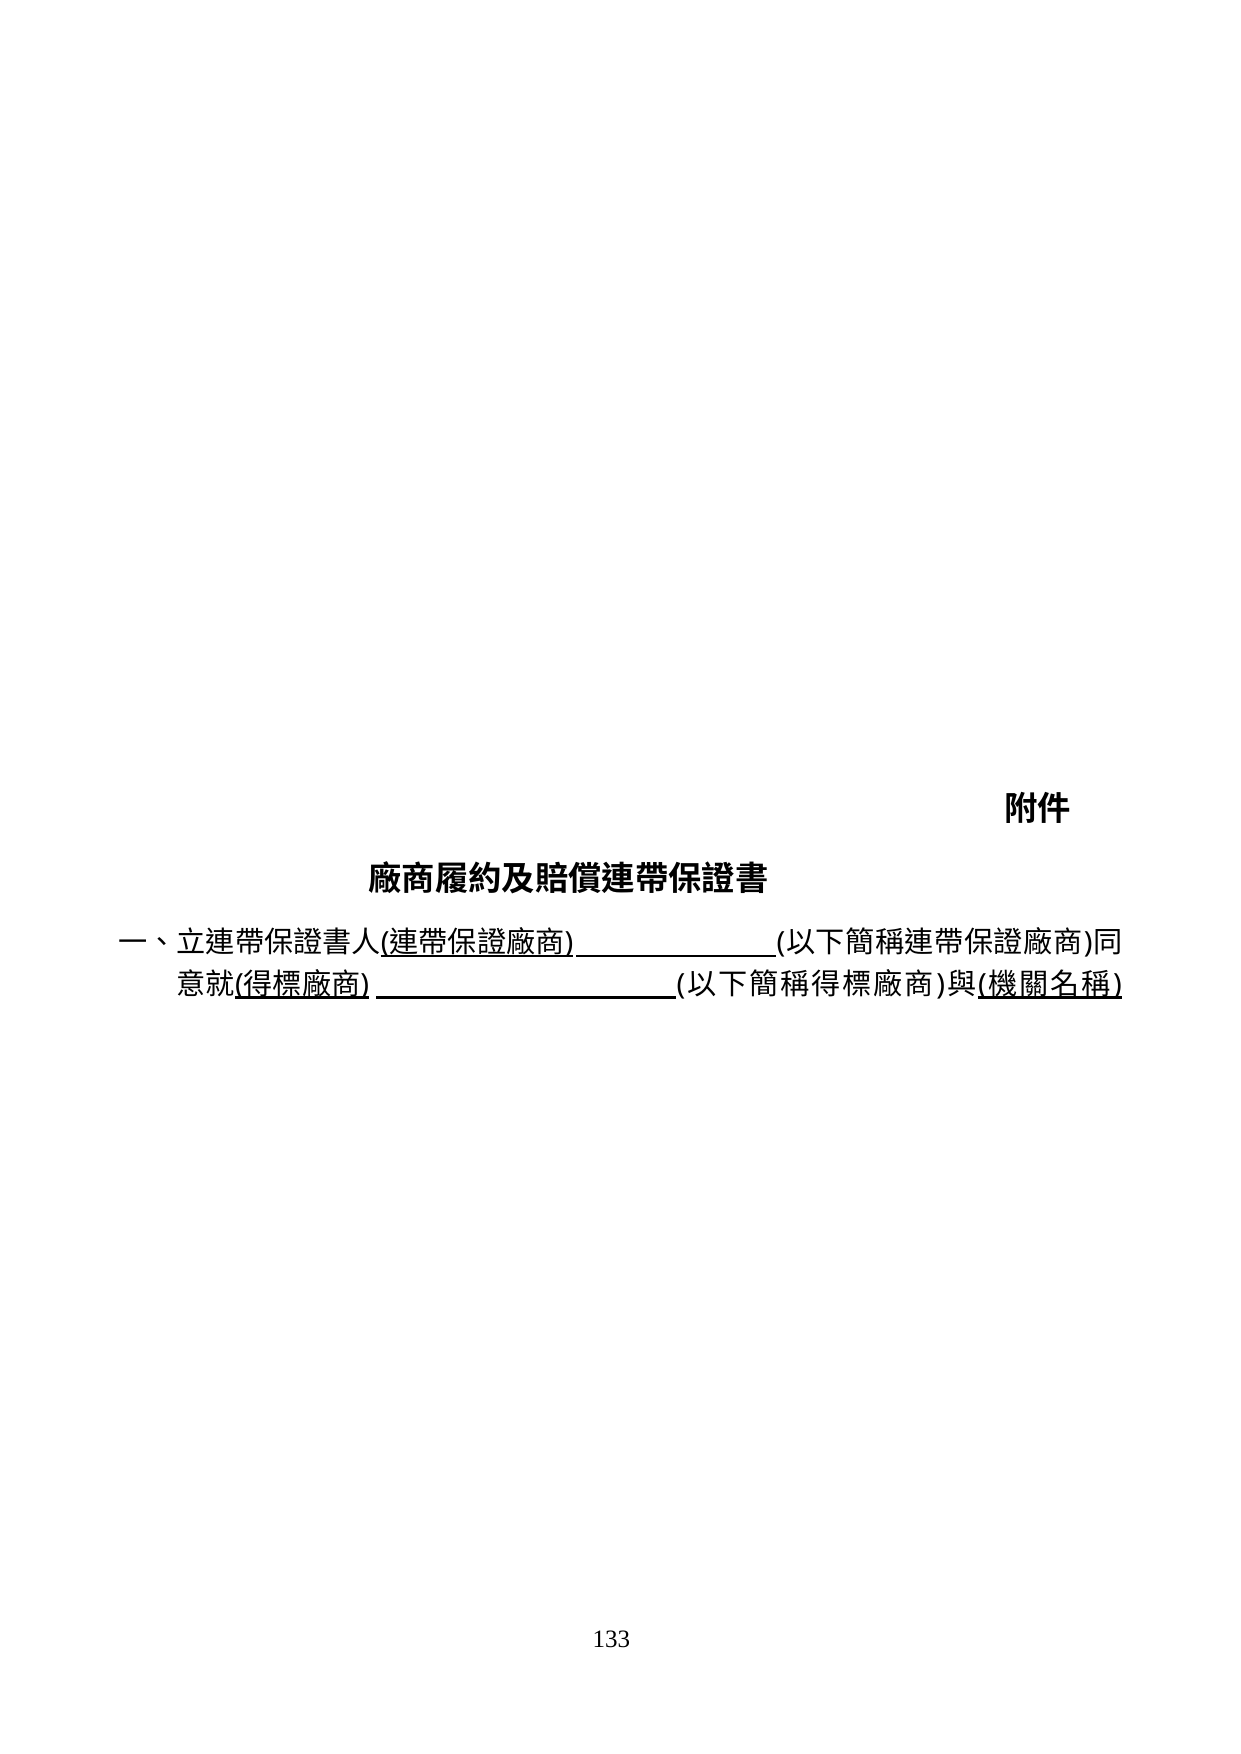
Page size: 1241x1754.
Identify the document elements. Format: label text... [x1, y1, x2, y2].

text 一、立連帶保證書人(連帶保證廠商) (以下簡稱連帶保證廠商)同意就(得標廠商) (以下簡稱得標廠商)與(機關名稱) [118, 919, 1122, 1002]
text 附件11 [1004, 773, 1109, 838]
text 廠商履約及賠償連帶保證書 [368, 850, 872, 900]
